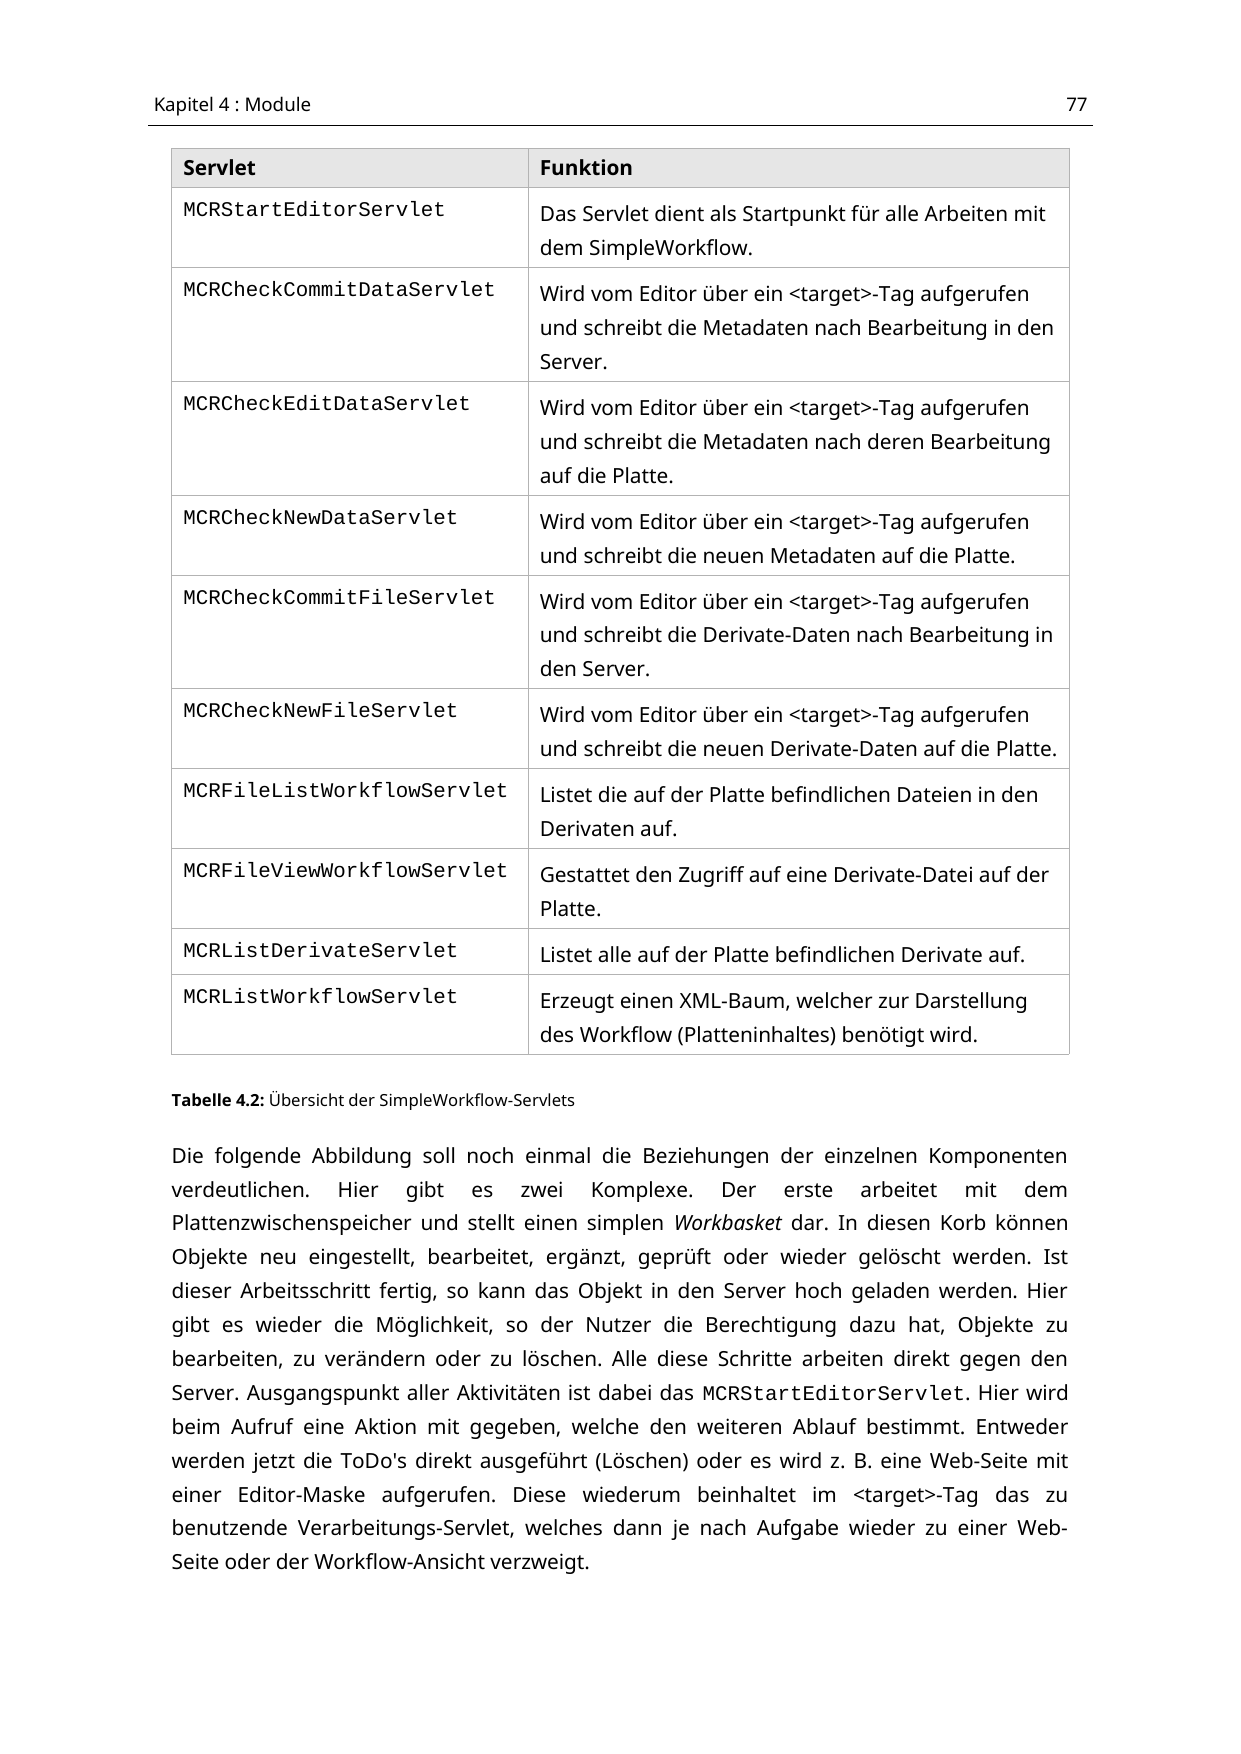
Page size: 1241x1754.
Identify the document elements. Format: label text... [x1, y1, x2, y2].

table_cell MCRCheckCommitFileServlet [172, 576, 528, 688]
table_cell Wird vom Editor über ein <target>-Tag aufgerufen und schreibt die neuen Metadaten auf die Platte. [529, 496, 1069, 575]
table_cell Listet die auf der Platte befindlichen Dateien in den Derivaten auf. [529, 769, 1069, 848]
table_cell MCRCheckNewFileServlet [172, 689, 528, 768]
table_cell Erzeugt einen XML-Baum, welcher zur Darstellung des Workflow (Platteninhaltes) benötigt wird. [529, 975, 1069, 1054]
text Tabelle 4.2: Übersicht der SimpleWorkflow-Servlets [171, 1088, 1069, 1111]
table_header Servlet [172, 149, 528, 187]
table_cell Wird vom Editor über ein <target>-Tag aufgerufen und schreibt die neuen Derivate-Daten auf die Platte. [529, 689, 1069, 768]
text Die folgende Abbildung soll noch einmal die Beziehungen der einzelnen Komponenten verdeutlichen. Hier gibt es zwei Komplexe. Der erste arbeitet mit dem Plattenzwischenspeicher und stellt einen simplen Workbasket dar. In diesen Korb können Objekte neu eingestellt, bearbeitet, ergänzt, geprüft oder wieder gelöscht werden. Ist dieser Arbeitsschritt fertig, so kann das Objekt in den Server hoch geladen werden. Hier gibt es wieder die Möglichkeit, so der Nutzer die Berechtigung dazu hat, Objekte zu bearbeiten, zu verändern oder zu löschen. Alle diese Schritte arbeiten direkt gegen den Server. Ausgangspunkt aller Aktivitäten ist dabei das MCRStartEditorServlet. Hier wird beim Aufruf eine Aktion mit gegeben, welche den weiteren Ablauf bestimmt. Entweder werden jetzt die ToDo's direkt ausgeführt (Löschen) oder es wird z. B. eine Web-Seite mit einer Editor-Maske aufgerufen. Diese wiederum beinhaltet im <target>-Tag das zu benutzende Verarbeitungs-Servlet, welches dann je nach Aufgabe wieder zu einer Web-Seite oder der Workflow-Ansicht verzweigt. [171, 1141, 1069, 1576]
table_cell Wird vom Editor über ein <target>-Tag aufgerufen und schreibt die Metadaten nach deren Bearbeitung auf die Platte. [529, 382, 1069, 495]
table_cell Das Servlet dient als Startpunkt für alle Arbeiten mit dem SimpleWorkflow. [529, 188, 1069, 267]
table_cell MCRListWorkflowServlet [172, 975, 528, 1054]
table_cell MCRListDerivateServlet [172, 929, 528, 974]
table_cell MCRCheckNewDataServlet [172, 496, 528, 575]
table_cell MCRFileViewWorkflowServlet [172, 849, 528, 928]
table_cell MCRFileListWorkflowServlet [172, 769, 528, 848]
table_header Funktion [529, 149, 1069, 187]
table_cell Listet alle auf der Platte befindlichen Derivate auf. [529, 929, 1069, 974]
table_cell MCRStartEditorServlet [172, 188, 528, 267]
table_cell MCRCheckEditDataServlet [172, 382, 528, 495]
table_cell Wird vom Editor über ein <target>-Tag aufgerufen und schreibt die Derivate-Daten nach Bearbeitung in den Server. [529, 576, 1069, 688]
table_cell MCRCheckCommitDataServlet [172, 268, 528, 381]
table_cell Gestattet den Zugriff auf eine Derivate-Datei auf der Platte. [529, 849, 1069, 928]
table_cell Wird vom Editor über ein <target>-Tag aufgerufen und schreibt die Metadaten nach Bearbeitung in den Server. [529, 268, 1069, 381]
